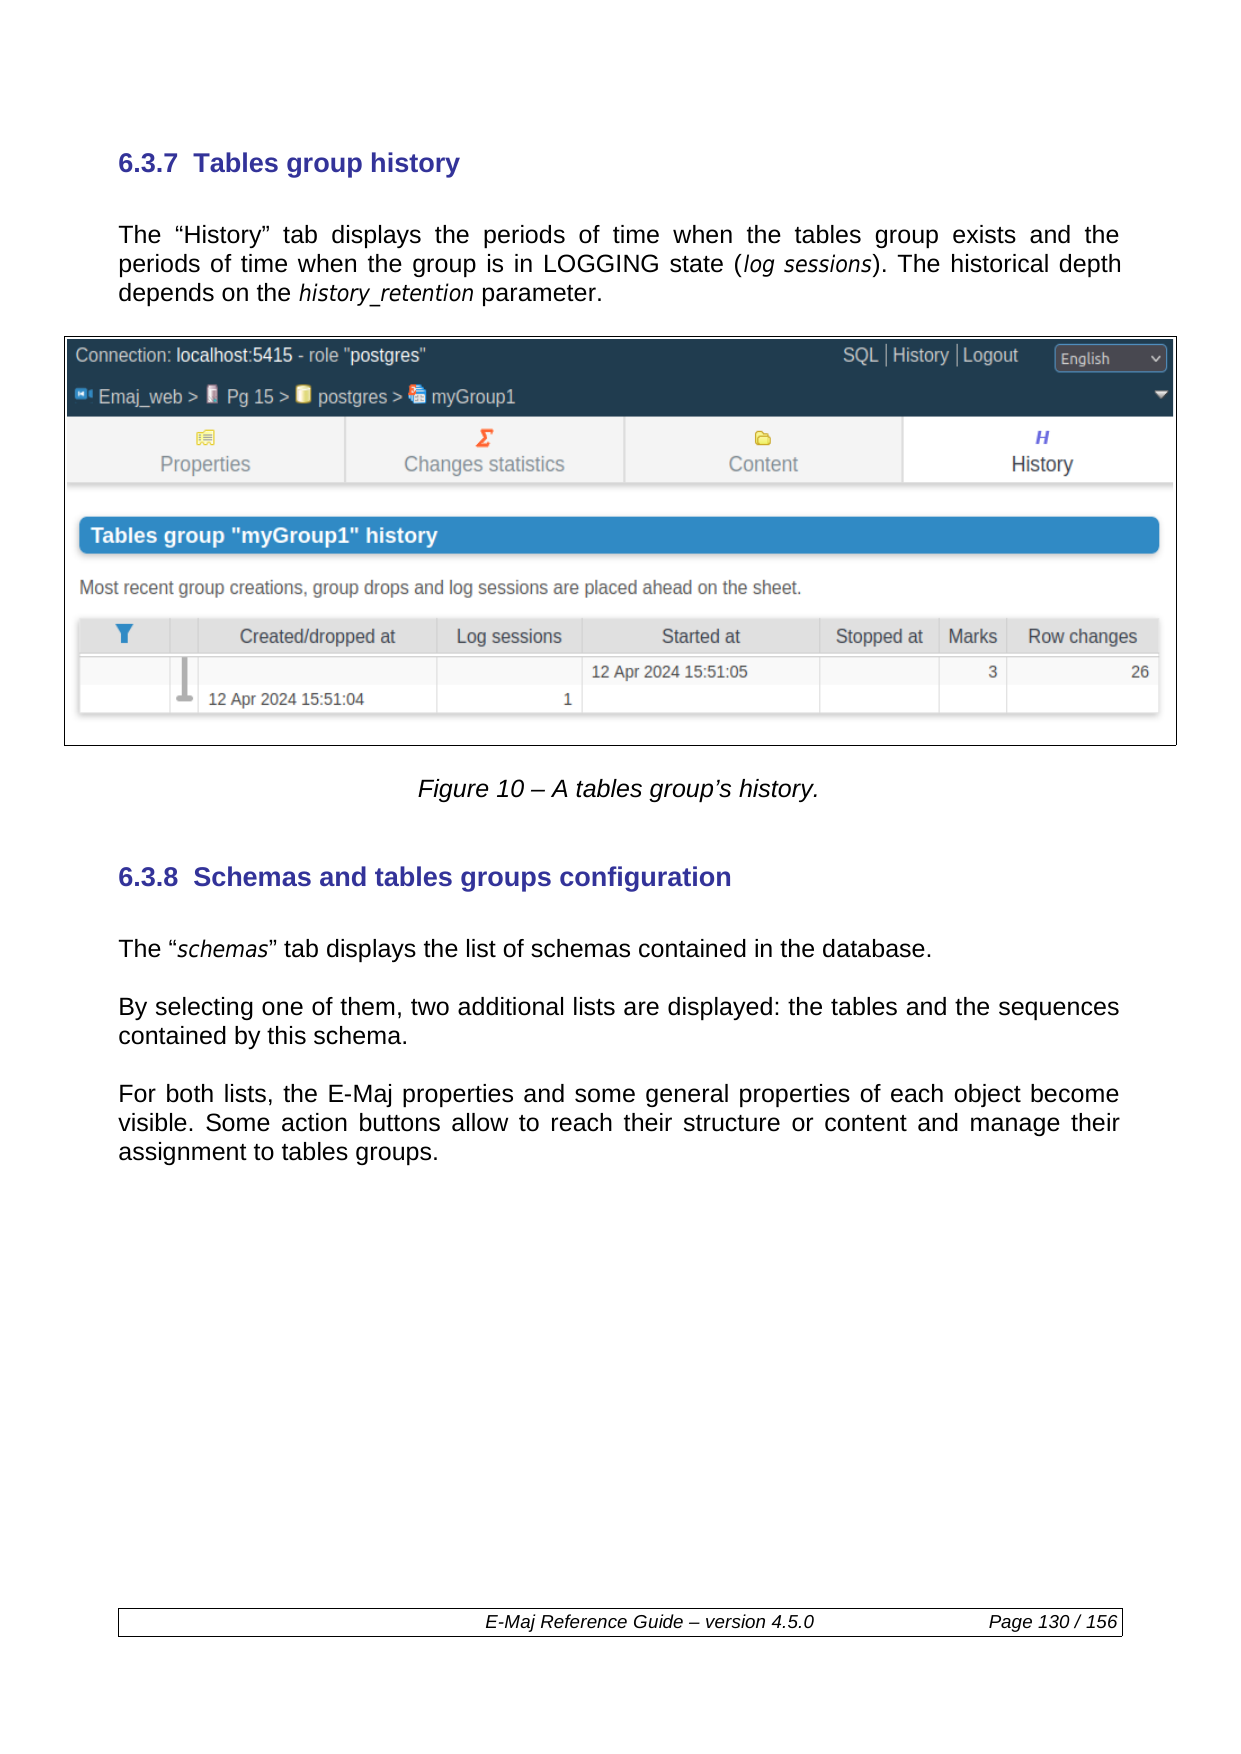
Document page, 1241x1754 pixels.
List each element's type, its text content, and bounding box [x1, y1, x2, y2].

subtitle Tables group history [118, 147, 1122, 178]
subtitle Schemas and tables groups configuration [118, 861, 1122, 892]
text For both lists, the E-Maj properties and some general properties of each object become visible. Some action buttons allow to reach their structure or content and manage their assignment to tables groups. [118, 1079, 1122, 1166]
text Figure 10 – A tables group’s history. [118, 774, 1122, 803]
text The “History” tab displays the periods of time when the tables group exists and the periods of time when the group is in LOGGING state (log sessions). The historical depth depends on the history_retention parameter. [118, 220, 1122, 307]
text The “schemas” tab displays the list of schemas contained in the database. [118, 934, 1122, 963]
text By selecting one of them, two additional lists are displayed: the tables and the sequences contained by this schema. [118, 992, 1122, 1050]
picture [67, 339, 1174, 742]
